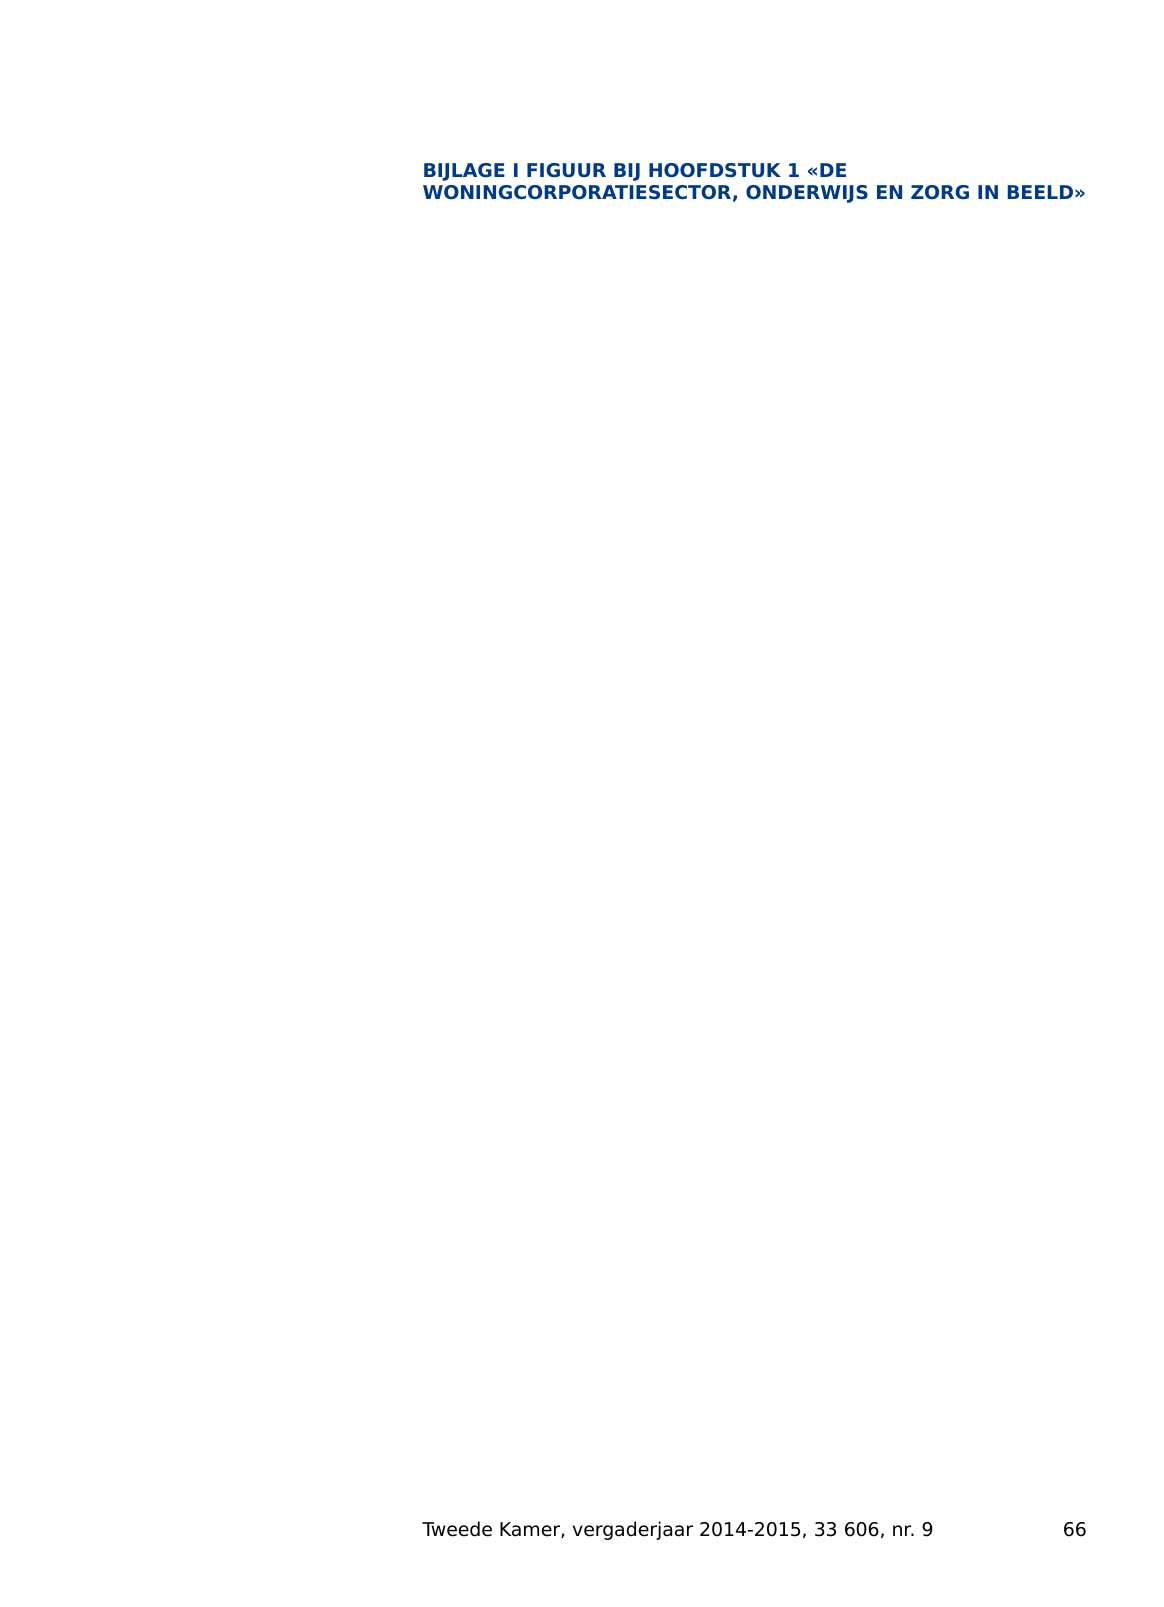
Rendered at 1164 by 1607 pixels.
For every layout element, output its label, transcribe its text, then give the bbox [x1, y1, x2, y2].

subtitle BIJLAGE I FIGUUR BIJ HOOFDSTUK 1 «DE WONINGCORPORATIESECTOR, ONDERWIJS EN ZORG IN BEELD» [422, 160, 1087, 204]
